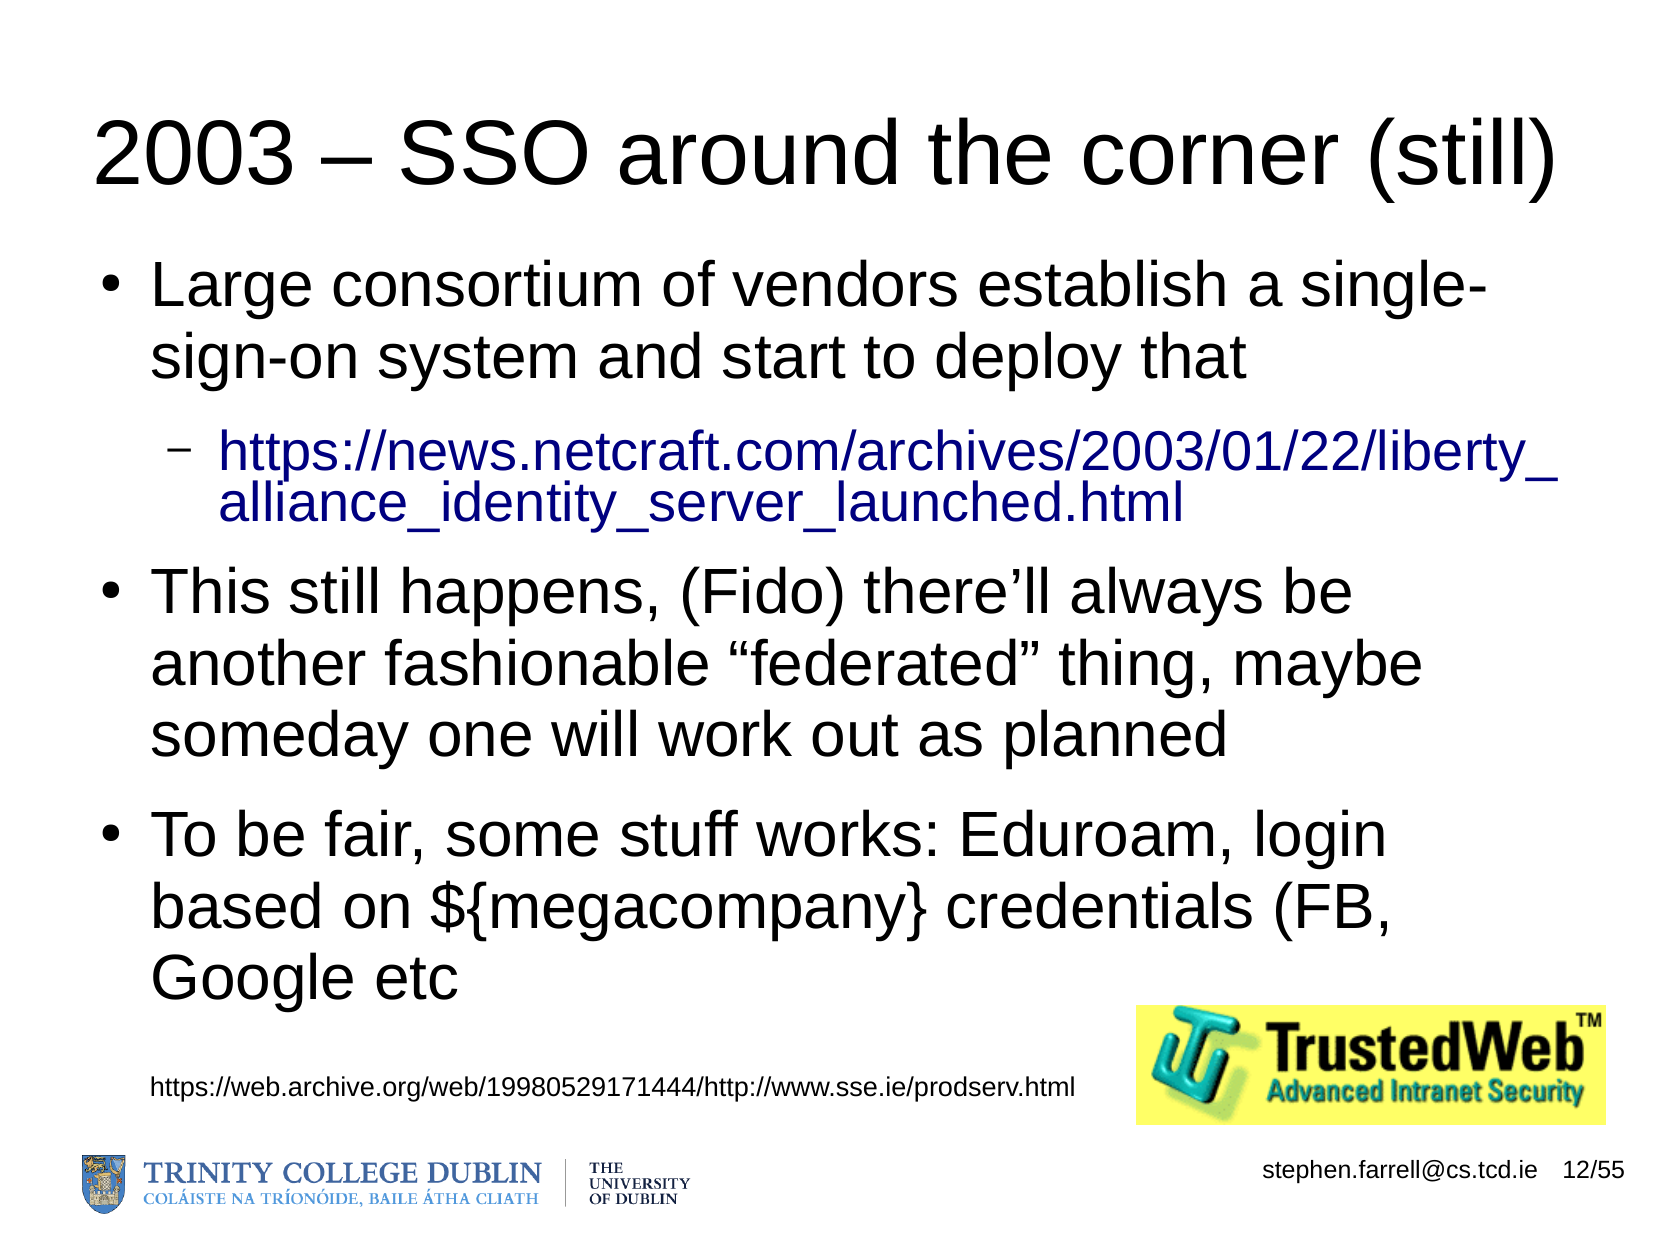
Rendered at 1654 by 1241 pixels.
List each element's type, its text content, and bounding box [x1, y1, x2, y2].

picture [82, 1155, 694, 1214]
text_box https://web.archive.org/web/19980529171444/http://www.sse.ie/prodserv.html [135, 1065, 1111, 1122]
title 2003 – SSO around the corner (still) [82, 49, 1571, 248]
picture [1136, 1005, 1606, 1125]
list Large consortium of vendors establish a single-sign-on system and start to deploy that https://news.netcraft.com/archives/2003/01/22/liberty_alliance_identity_server_launched.html This still happens, (Fido) there’ll always be another fashionable “federated” thing, maybe someday one will work out as planned To be fair, some stuff works: Eduroam, login based on ${megacompany} credentials (FB, Google etc [82, 248, 1571, 969]
